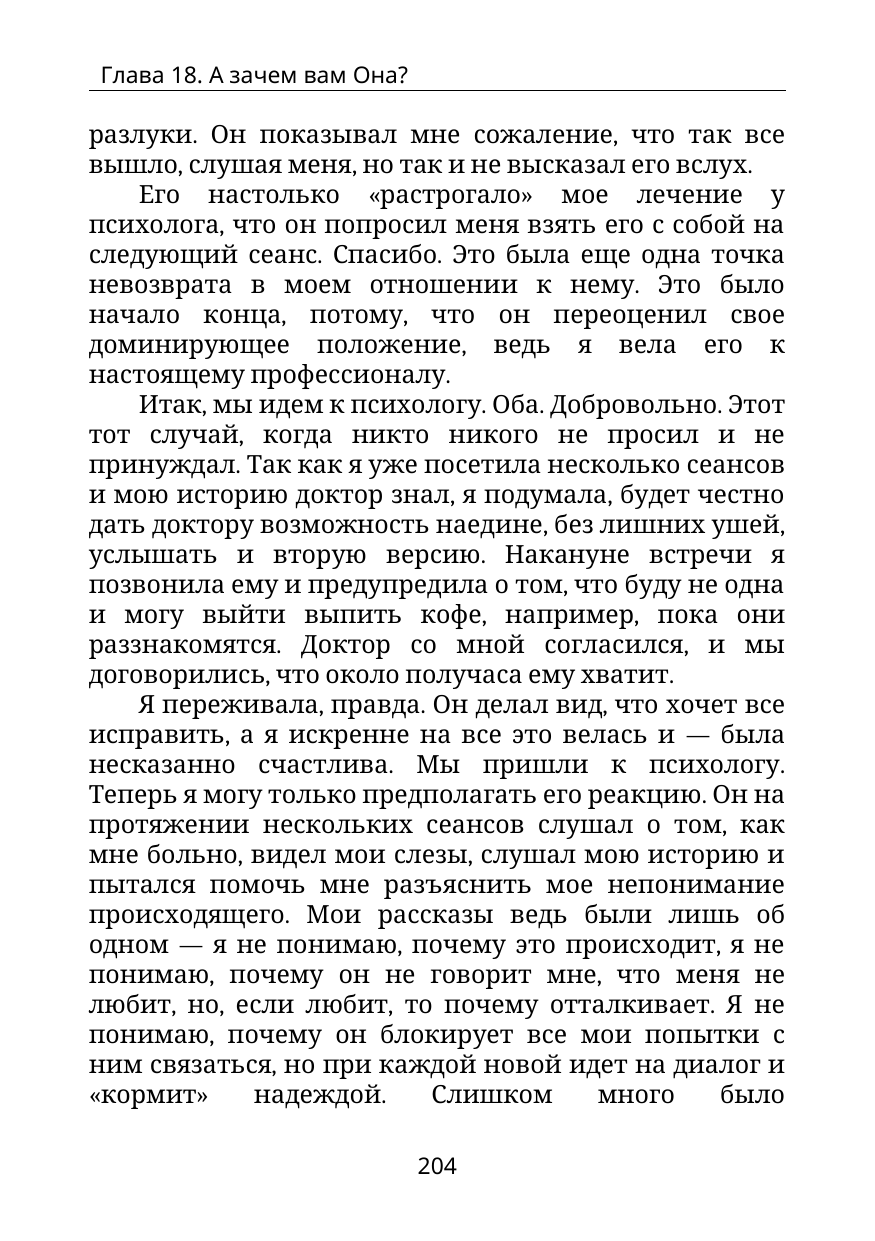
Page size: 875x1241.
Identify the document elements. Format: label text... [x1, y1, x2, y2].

text разлуки. Он показывал мне сожаление, что так все вышло, слушая меня, но так и не высказал его вслух. [88, 120, 786, 180]
text Его настолько «растрогало» мое лечение у психолога, что он попросил меня взять его с собой на следующий сеанс. Спасибо. Это была еще одна точка невозврата в моем отношении к нему. Это было начало конца, потому, что он переоценил свое доминирующее положение, ведь я вела его к настоящему профессионалу. [88, 180, 786, 390]
text Я переживала, правда. Он делал вид, что хочет все исправить, а я искренне на все это велась и — была несказанно счастлива. Мы пришли к психологу. Теперь я могу только предполагать его реакцию. Он на протяжении нескольких сеансов слушал о том, как мне больно, видел мои слезы, слушал мою историю и пытался помочь мне разъяснить мое непонимание происходящего. Мои рассказы ведь были лишь об одном — я не понимаю, почему это происходит, я не понимаю, почему он не говорит мне, что меня не любит, но, если любит, то почему отталкивает. Я не понимаю, почему он блокирует все мои попытки с ним связаться, но при каждой новой идет на диалог и «кормит» надеждой. Слишком много было [88, 690, 786, 1110]
text Итак, мы идем к психологу. Оба. Добровольно. Этот тот случай, когда никто никого не просил и не принуждал. Так как я уже посетила несколько сеансов и мою историю доктор знал, я подумала, будет честно дать доктору возможность наедине, без лишних ушей, услышать и вторую версию. Накануне встречи я позвонила ему и предупредила о том, что буду не одна и могу выйти выпить кофе, например, пока они раззнакомятся. Доктор со мной согласился, и мы договорились, что около получаса ему хватит. [88, 390, 786, 690]
